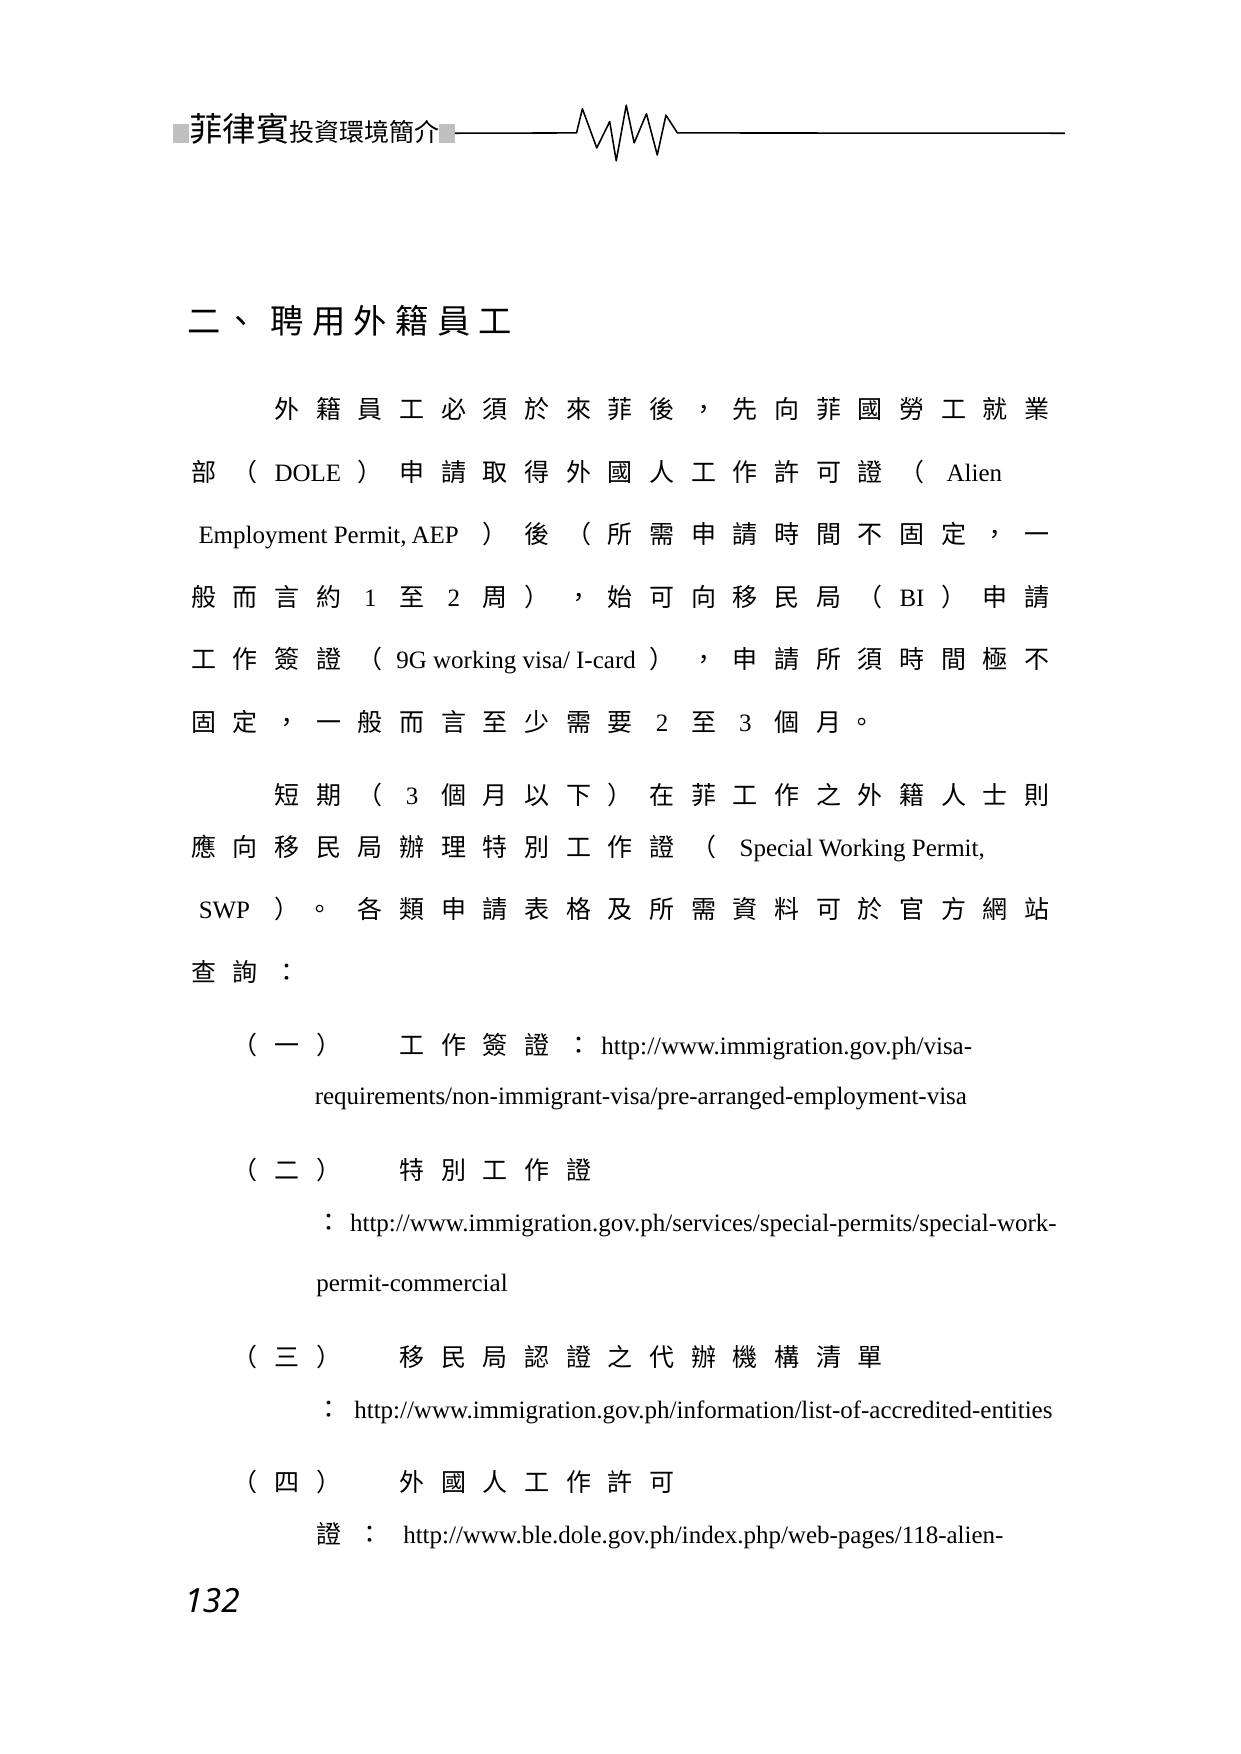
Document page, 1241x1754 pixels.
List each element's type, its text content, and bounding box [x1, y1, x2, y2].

text （三） 移民局認證之代辦機構清單：http://www.immigration.gov.ph/information/list-of-accredited-entities [207, 1304, 1058, 1429]
text （一） 工作簽證：http://www.immigration.gov.ph/visa-requirements/non-immigrant-visa/pre-arranged-employment-visa [207, 991, 1058, 1116]
text （四） 外國人工作許可證：http://www.ble.dole.gov.ph/index.php/web-pages/118-alien- [207, 1429, 1058, 1554]
text 外籍員工必須於來菲後，先向菲國勞工就業部（DOLE）申請取得外國人工作許可證（Alien Employment Permit, AEP）後（所需申請時間不固定，一般而言約1至2周），始可向移民局（BI）申請工作簽證（9G working visa/ I-card），申請所須時間極不固定，一般而言至少需要2至3個月。 [183, 366, 1058, 741]
text 短期（3個月以下）在菲工作之外籍人士則應向移民局辦理特別工作證（Special Working Permit, SWP）。各類申請表格及所需資料可於官方網站查詢： [183, 741, 1058, 991]
text 二、聘用外籍員工 [183, 277, 1058, 339]
text （二） 特別工作證：http://www.immigration.gov.ph/services/special-permits/special-work-permit-commercial [207, 1116, 1058, 1304]
